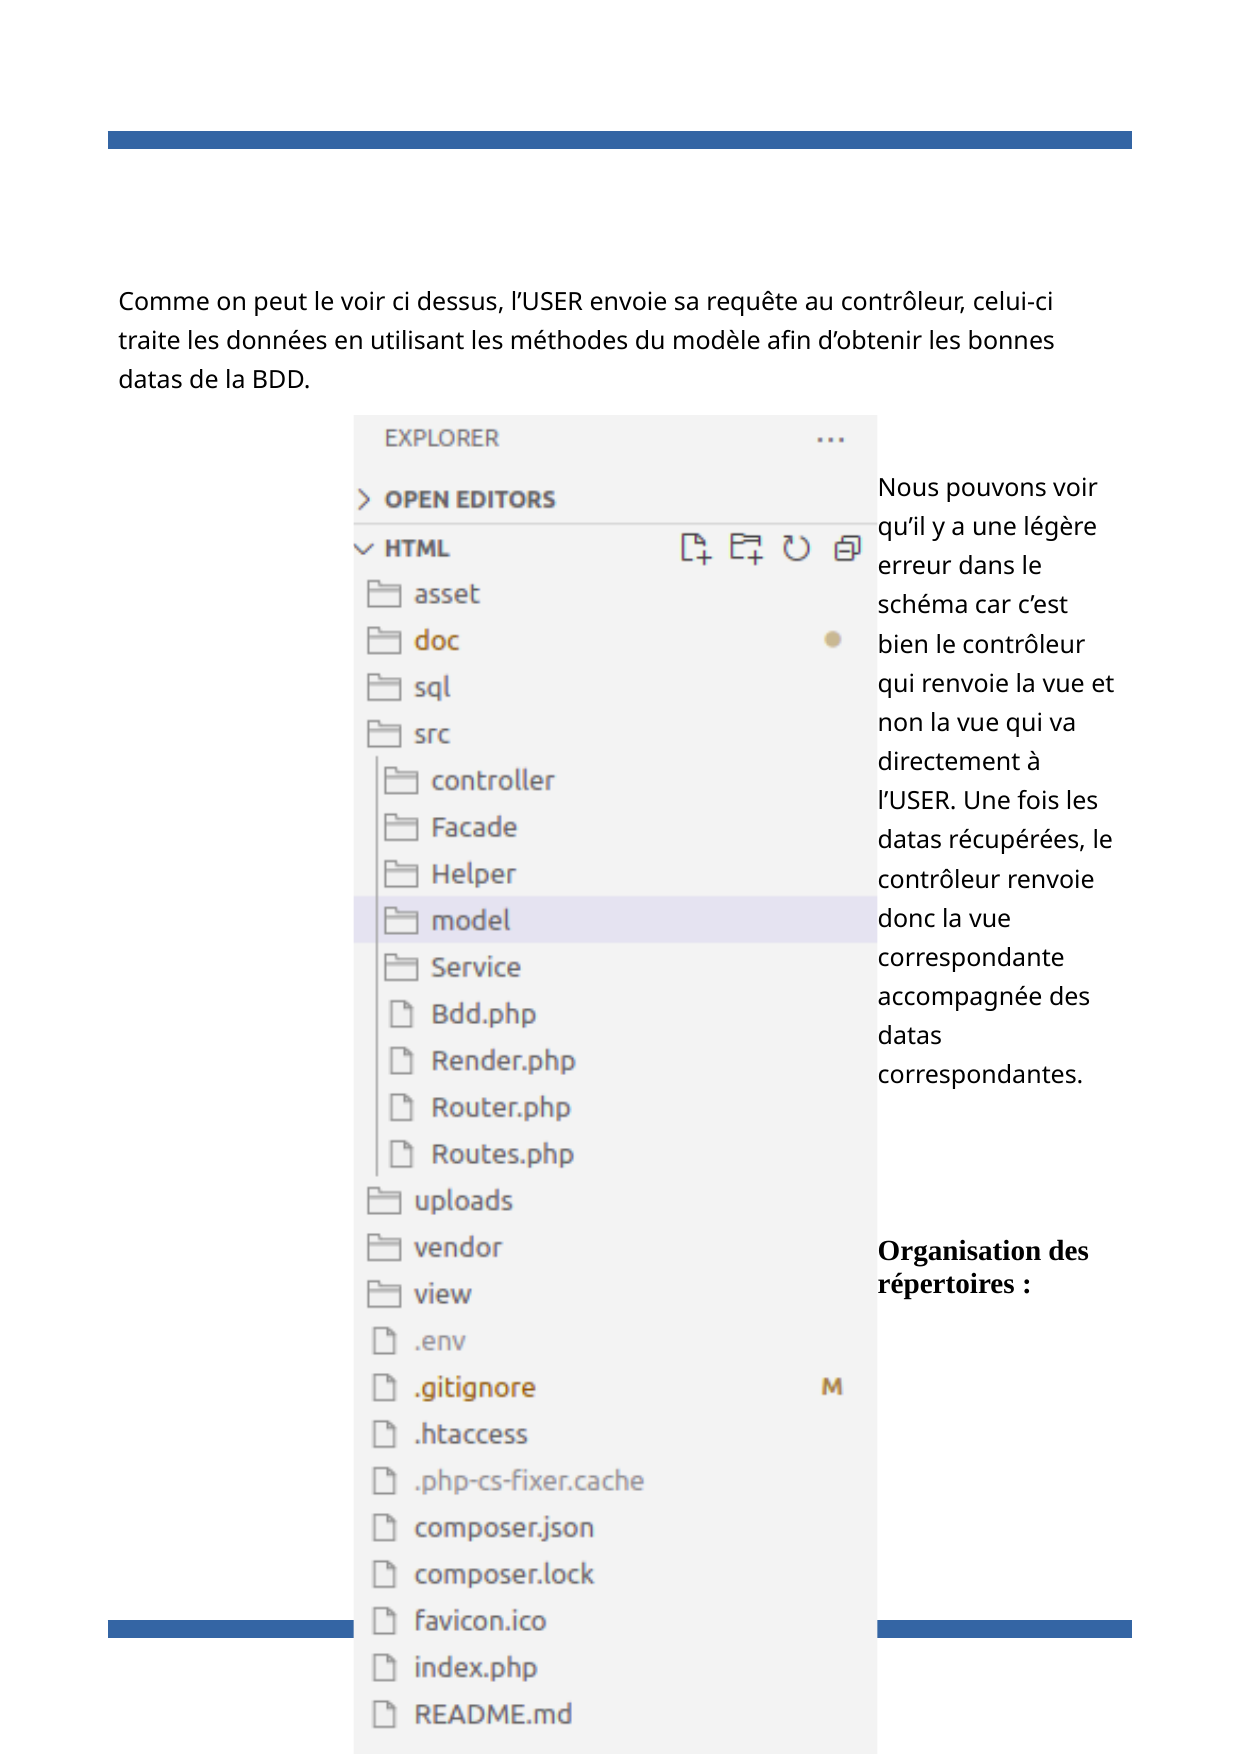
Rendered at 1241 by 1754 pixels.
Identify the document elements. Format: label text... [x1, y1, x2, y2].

picture [353, 415, 878, 1754]
subtitle Organisation des répertoires : [878, 1233, 1122, 1300]
text [118, 470, 353, 1091]
subtitle [118, 1233, 353, 1300]
text Comme on peut le voir ci dessus, l’USER envoie sa requête au contrôleur, celui-ci traite les données en utilisant les méthodes du modèle afin d’obtenir les bonnes datas de la BDD. [118, 284, 1122, 396]
text Nous pouvons voir qu’il y a une légère erreur dans le schéma car c’est bien le contrôleur qui renvoie la vue et non la vue qui va directement à l’USER. Une fois les datas récupérées, le contrôleur renvoie donc la vue correspondante accompagnée des datas correspondantes. [878, 470, 1122, 1091]
